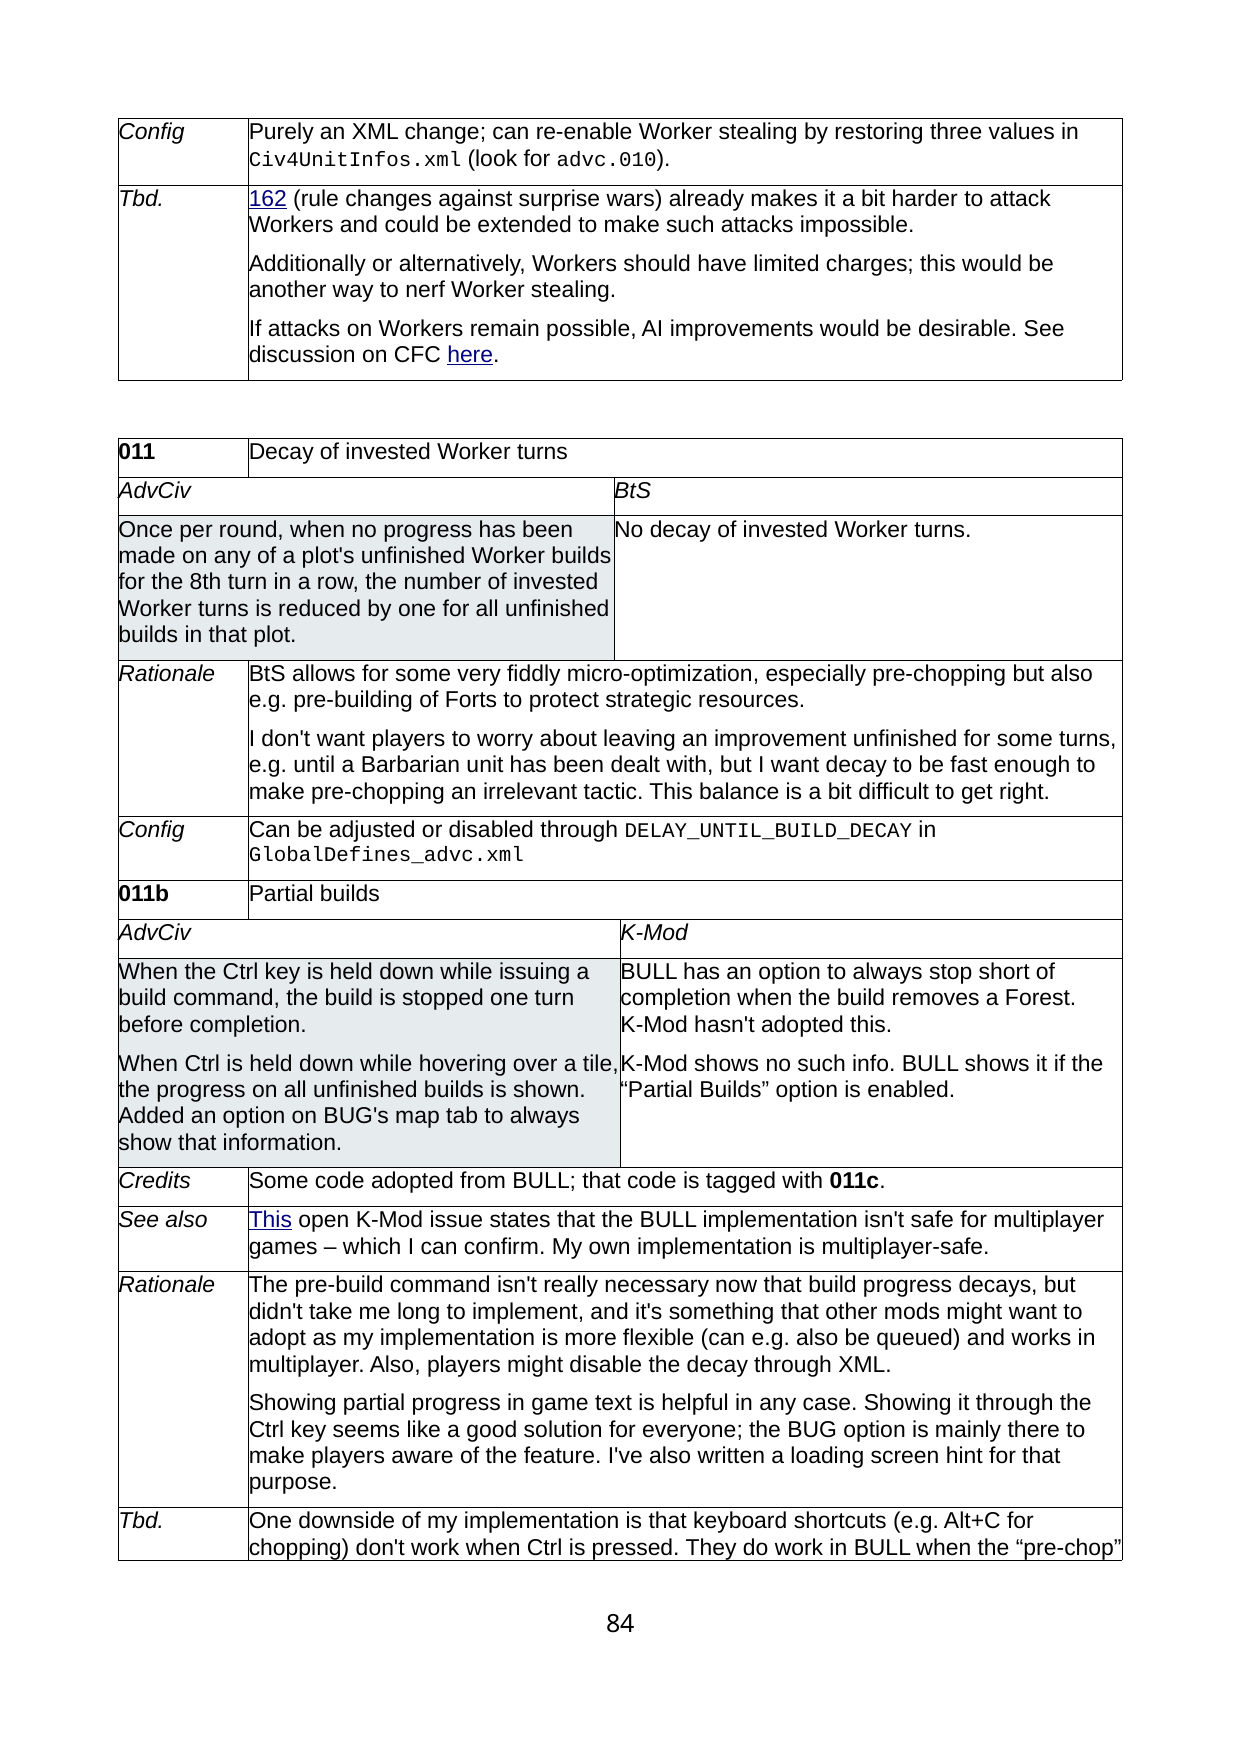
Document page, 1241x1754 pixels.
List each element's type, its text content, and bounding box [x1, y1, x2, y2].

table_cell AdvCiv [119, 478, 614, 515]
table_cell Purely an XML change; can re-enable Worker stealing by restoring three values in Civ4UnitInfos.xml (look for advc.010). [249, 119, 1122, 185]
table_cell Config [119, 817, 248, 880]
table_cell Tbd. [119, 186, 248, 380]
table_cell The pre-build command isn't really necessary now that build progress decays, but didn't take me long to implement, and it's something that other mods might want to adopt as my implementation is more flexible (can e.g. also be queued) and works in multiplayer. Also, players might disable the decay through XML. Showing partial progress in game text is helpful in any case. Showing it through the Ctrl key seems like a good solution for everyone; the BUG option is mainly there to make players aware of the feature. I've also written a loading screen hint for that purpose. [249, 1272, 1122, 1507]
table_cell AdvCiv [119, 920, 620, 958]
table_cell BtS allows for some very fiddly micro-optimization, especially pre-chopping but also e.g. pre-building of Forts to protect strategic resources. I don't want players to worry about leaving an improvement unfinished for some turns, e.g. until a Barbarian unit has been dealt with, but I want decay to be fast enough to make pre-chopping an irrelevant tactic. This balance is a bit difficult to get right. [249, 661, 1122, 816]
table_cell BULL has an option to always stop short of completion when the build removes a Forest. K‑Mod hasn't adopted this. K-Mod shows no such info. BULL shows it if the “Partial Builds” option is enabled. [621, 959, 1122, 1167]
table_cell Tbd. [119, 1508, 248, 1560]
table_header 011 [119, 439, 248, 477]
table_cell Once per round, when no progress has been made on any of a plot's unfinished Worker builds for the 8th turn in a row, the number of invested Worker turns is reduced by one for all unfinished builds in that plot. [119, 516, 614, 660]
table_cell Credits [119, 1168, 248, 1206]
table_cell 162 (rule changes against surprise wars) already makes it a bit harder to attack Workers and could be extended to make such attacks impossible. Additionally or alternatively, Workers should have limited charges; this would be another way to nerf Worker stealing. If attacks on Workers remain possible, AI improvements would be desirable. See discussion on CFC here. [249, 186, 1122, 380]
table_cell Partial builds [249, 881, 1122, 919]
table_cell Config [119, 119, 248, 185]
table_cell When the Ctrl key is held down while issuing a build command, the build is stopped one turn before completion. When Ctrl is held down while hovering over a tile, the progress on all unfinished builds is shown. Added an option on BUG's map tab to always show that information. [119, 959, 620, 1167]
table_cell Rationale [119, 1272, 248, 1507]
table_cell Some code adopted from BULL; that code is tagged with 011c. [249, 1168, 1122, 1206]
table_header Decay of invested Worker turns [249, 439, 1122, 477]
table_cell Rationale [119, 661, 248, 816]
table_cell K-Mod [621, 920, 1122, 958]
table_cell BtS [615, 478, 1122, 515]
table_cell This open K-Mod issue states that the BULL implementation isn't safe for multiplayer games – which I can confirm. My own implementation is multiplayer-safe. [249, 1207, 1122, 1271]
table_cell No decay of invested Worker turns. [615, 516, 1122, 660]
table_cell Can be adjusted or disabled through DELAY_UNTIL_BUILD_DECAY in GlobalDefines_advc.xml [249, 817, 1122, 880]
table_cell 011b [119, 881, 248, 919]
table_cell See also [119, 1207, 248, 1271]
table_cell One downside of my implementation is that keyboard shortcuts (e.g. Alt+C for chopping) don't work when Ctrl is pressed. They do work in BULL when the “pre-chop” [249, 1508, 1122, 1560]
